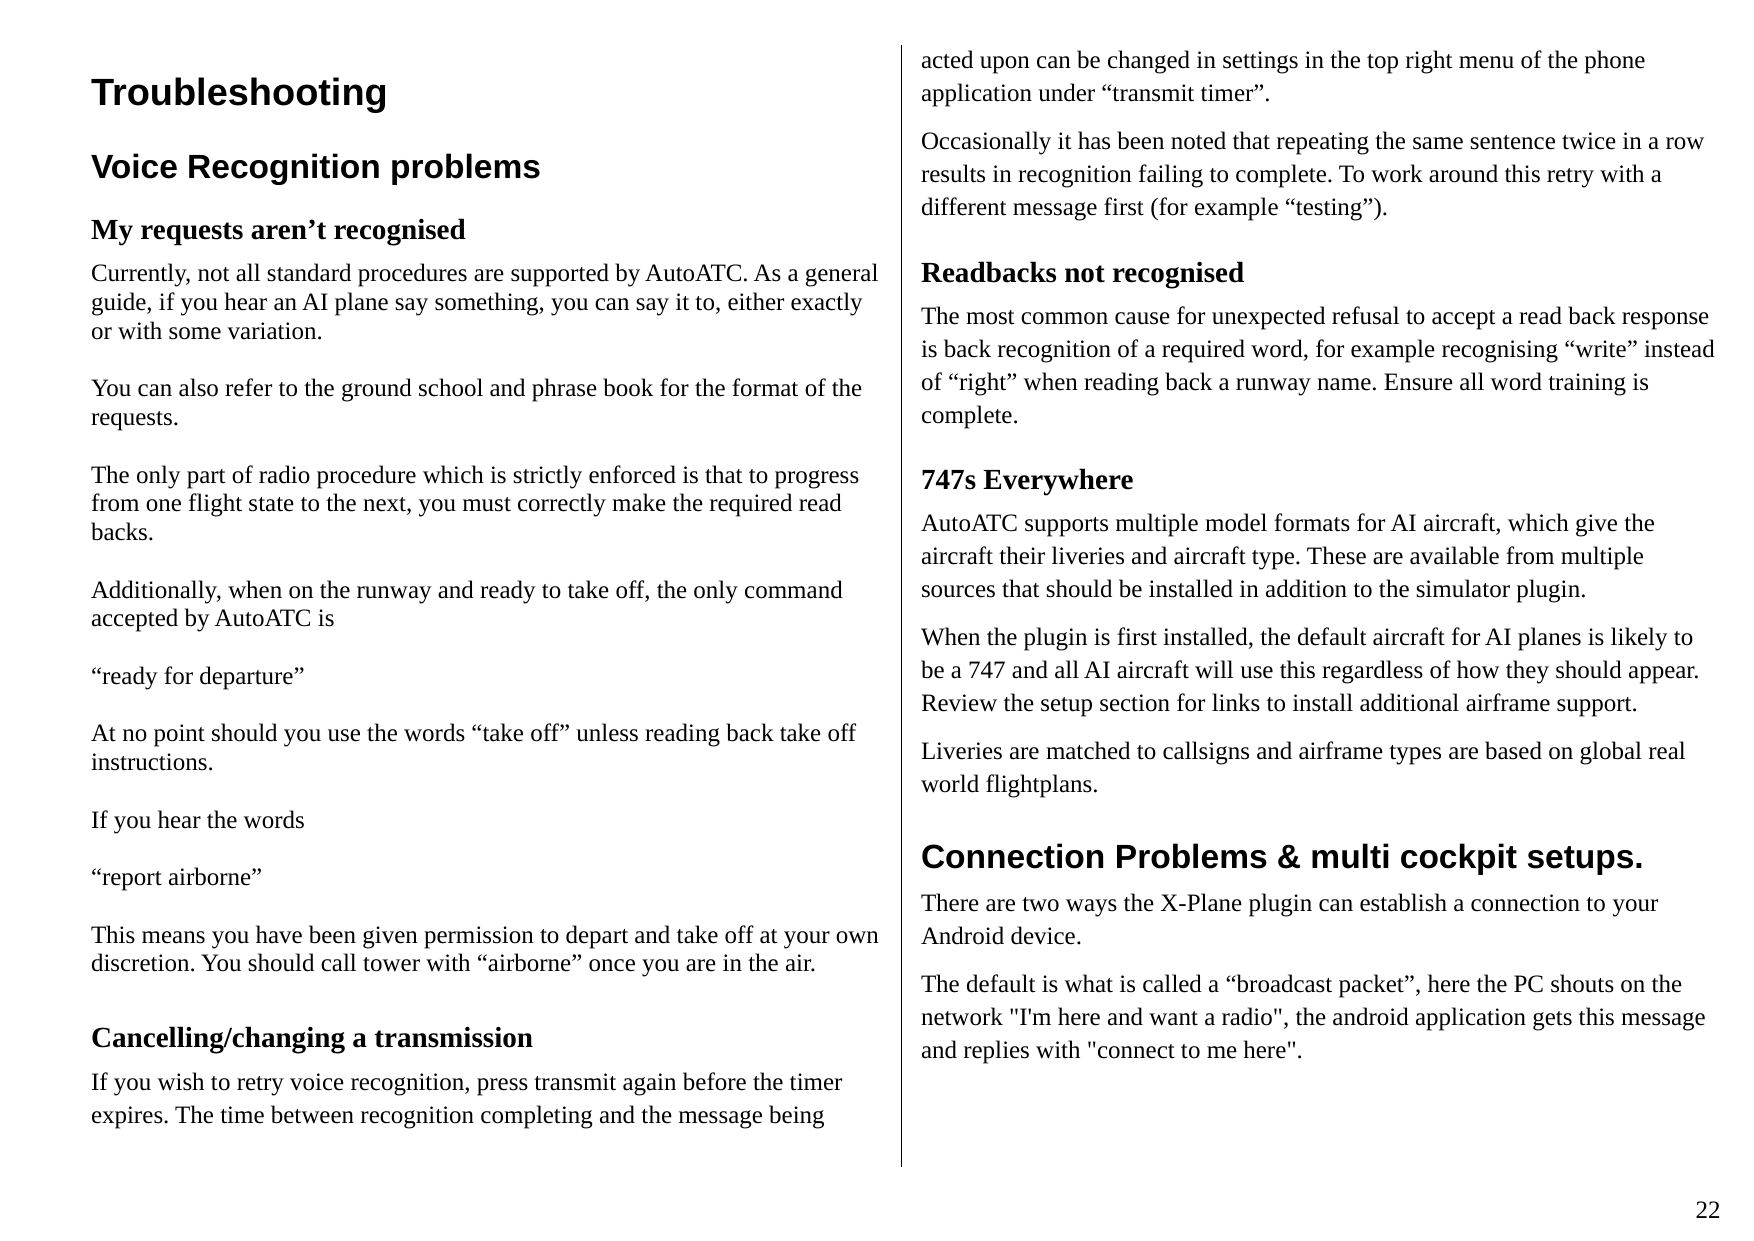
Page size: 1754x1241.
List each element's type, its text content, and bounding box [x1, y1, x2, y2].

subtitle Voice Recognition problems [91, 147, 898, 186]
text At no point should you use the words “take off” unless reading back take off instructions. [91, 718, 881, 776]
text The default is what is called a “broadcast packet”, here the PC shouts on the network "I'm here and want a radio", the android application gets this message and replies with "connect to me here". [921, 969, 1720, 1064]
text “report airborne” [91, 862, 881, 891]
text Additionally, when on the runway and ready to take off, the only command accepted by AutoATC is [91, 575, 881, 632]
text If you hear the words [91, 805, 881, 833]
text If you wish to retry voice recognition, press transmit again before the timer expires. The time between recognition completing and the message being [91, 1067, 881, 1128]
subtitle Readbacks not recognised [921, 255, 1720, 288]
text acted upon can be changed in settings in the top right menu of the phone application under “transmit timer”. [921, 45, 1720, 107]
text This means you have been given permission to depart and take off at your own discretion. You should call tower with “airborne” once you are in the air. [91, 920, 881, 977]
subtitle Troubleshooting [91, 70, 898, 114]
text AutoATC supports multiple model formats for AI aircraft, which give the aircraft their liveries and aircraft type. These are available from multiple sources that should be installed in addition to the simulator plugin. [921, 508, 1720, 603]
text Occasionally it has been noted that repeating the same sentence twice in a row results in recognition failing to complete. To work around this retry with a different message first (for example “testing”). [921, 126, 1720, 221]
text When the plugin is first installed, the default aircraft for AI planes is likely to be a 747 and all AI aircraft will use this regardless of how they should appear. Review the setup section for links to install additional airframe support. [921, 622, 1720, 717]
text There are two ways the X-Plane plugin can establish a connection to your Android device. [921, 888, 1720, 950]
text Currently, not all standard procedures are supported by AutoATC. As a general guide, if you hear an AI plane say something, you can say it to, either exactly or with some variation. [91, 258, 881, 345]
text “ready for departure” [91, 661, 881, 690]
subtitle Cancelling/changing a transmission [91, 1021, 881, 1054]
subtitle 747s Everywhere [921, 462, 1720, 496]
text The most common cause for unexpected refusal to accept a read back response is back recognition of a required word, for example recognising “write” instead of “right” when reading back a runway name. Ensure all word training is complete. [921, 301, 1720, 428]
text Liveries are matched to callsigns and airframe types are based on global real world flightplans. [921, 736, 1720, 798]
text The only part of radio procedure which is strictly enforced is that to progress from one flight state to the next, you must correctly make the required read backs. [91, 460, 881, 546]
text You can also refer to the ground school and phrase book for the format of the requests. [91, 373, 881, 431]
subtitle My requests aren’t recognised [91, 212, 881, 246]
subtitle Connection Problems & multi cockpit setups. [921, 837, 1738, 876]
